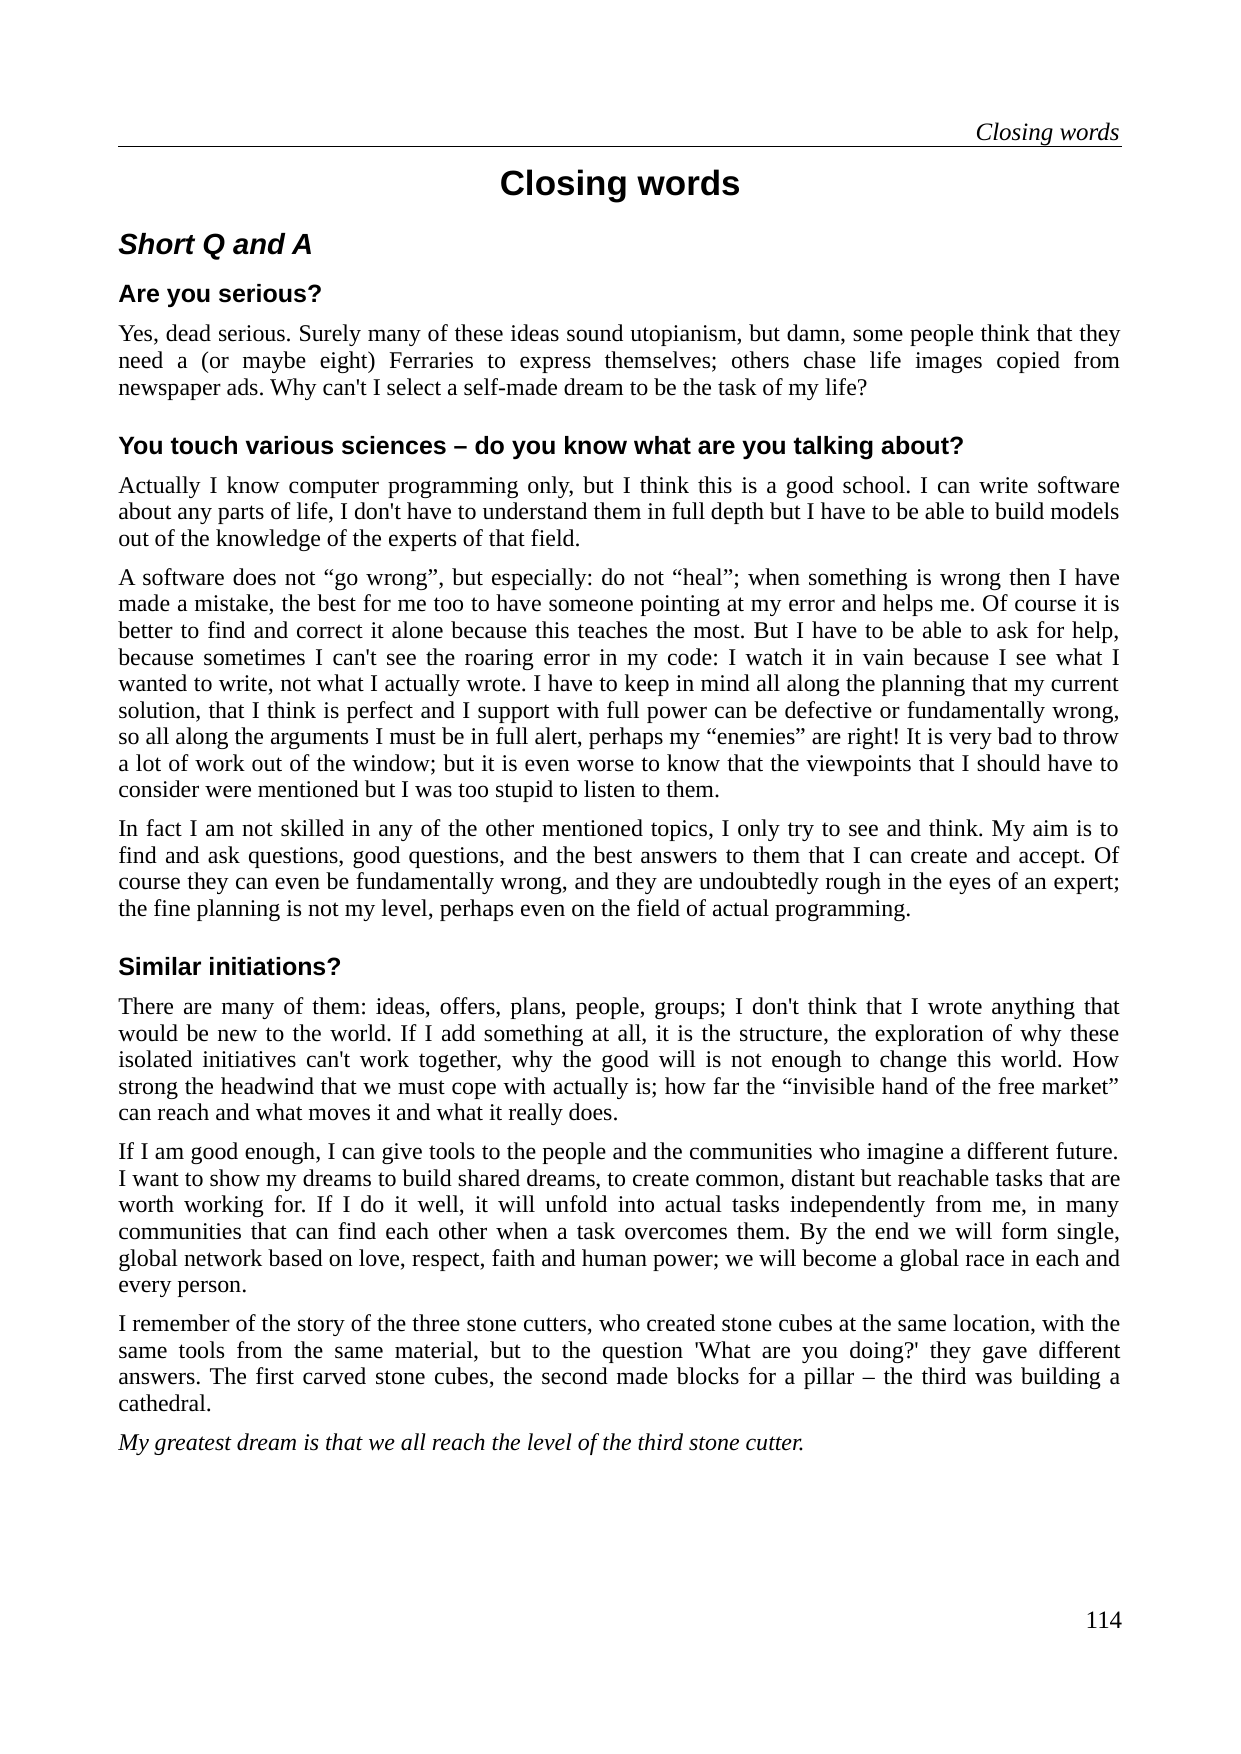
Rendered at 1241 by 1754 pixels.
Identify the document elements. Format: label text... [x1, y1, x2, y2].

subtitle You touch various sciences – do you know what are you talking about? [118, 432, 1122, 459]
text I remember of the story of the three stone cutters, who created stone cubes at the same location, with the same tools from the same material, but to the question 'What are you doing?' they gave different answers. The first carved stone cubes, the second made blocks for a pillar – the third was building a cathedral. [118, 1310, 1122, 1416]
text A software does not “go wrong”, but especially: do not “heal”; when something is wrong then I have made a mistake, the best for me too to have someone pointing at my error and helps me. Of course it is better to find and correct it alone because this teaches the most. But I have to be able to ask for help, because sometimes I can't see the roaring error in my code: I watch it in vain because I see what I wanted to write, not what I actually wrote. I have to keep in mind all along the planning that my current solution, that I think is perfect and I support with full power can be defective or fundamentally wrong, so all along the arguments I must be in full alert, perhaps my “enemies” are right! It is very bad to throw a lot of work out of the window; but it is even worse to know that the viewpoints that I should have to consider were mentioned but I was too stupid to listen to them. [118, 564, 1122, 803]
subtitle Closing words [118, 164, 1122, 203]
text If I am good enough, I can give tools to the people and the communities who imagine a different future. I want to show my dreams to build shared dreams, to create common, distant but reachable tasks that are worth working for. If I do it well, it will unfold into actual tasks independently from me, in many communities that can find each other when a task overcomes them. By the end we will form single, global network based on love, respect, faith and human power; we will become a global race in each and every person. [118, 1138, 1122, 1298]
text There are many of them: ideas, offers, plans, people, groups; I don't think that I wrote anything that would be new to the world. If I add something at all, it is the structure, the exploration of why these isolated initiatives can't work together, why the good will is not enough to change this world. How strong the headwind that we must cope with actually is; how far the “invisible hand of the free market” can reach and what moves it and what it really does. [118, 993, 1122, 1126]
text Yes, dead serious. Surely many of these ideas sound utopianism, but damn, some people think that they need a (or maybe eight) Ferraries to express themselves; others chase life images copied from newspaper ads. Why can't I select a self-made dream to be the task of my life? [118, 321, 1122, 400]
text In fact I am not skilled in any of the other mentioned topics, I only try to see and think. My aim is to find and ask questions, good questions, and the best answers to them that I can create and accept. Of course they can even be fundamentally wrong, and they are undoubtedly rough in the eyes of an expert; the fine planning is not my level, perhaps even on the field of actual programming. [118, 815, 1122, 922]
subtitle Are you serious? [118, 280, 1122, 308]
text Actually I know computer programming only, but I think this is a good school. I can write software about any parts of life, I don't have to understand them in full depth but I have to be able to build models out of the knowledge of the experts of that field. [118, 472, 1122, 552]
subtitle Short Q and A [118, 228, 1122, 261]
subtitle Similar initiations? [118, 953, 1122, 981]
text My greatest dream is that we all reach the level of the third stone cutter. [118, 1429, 1122, 1455]
